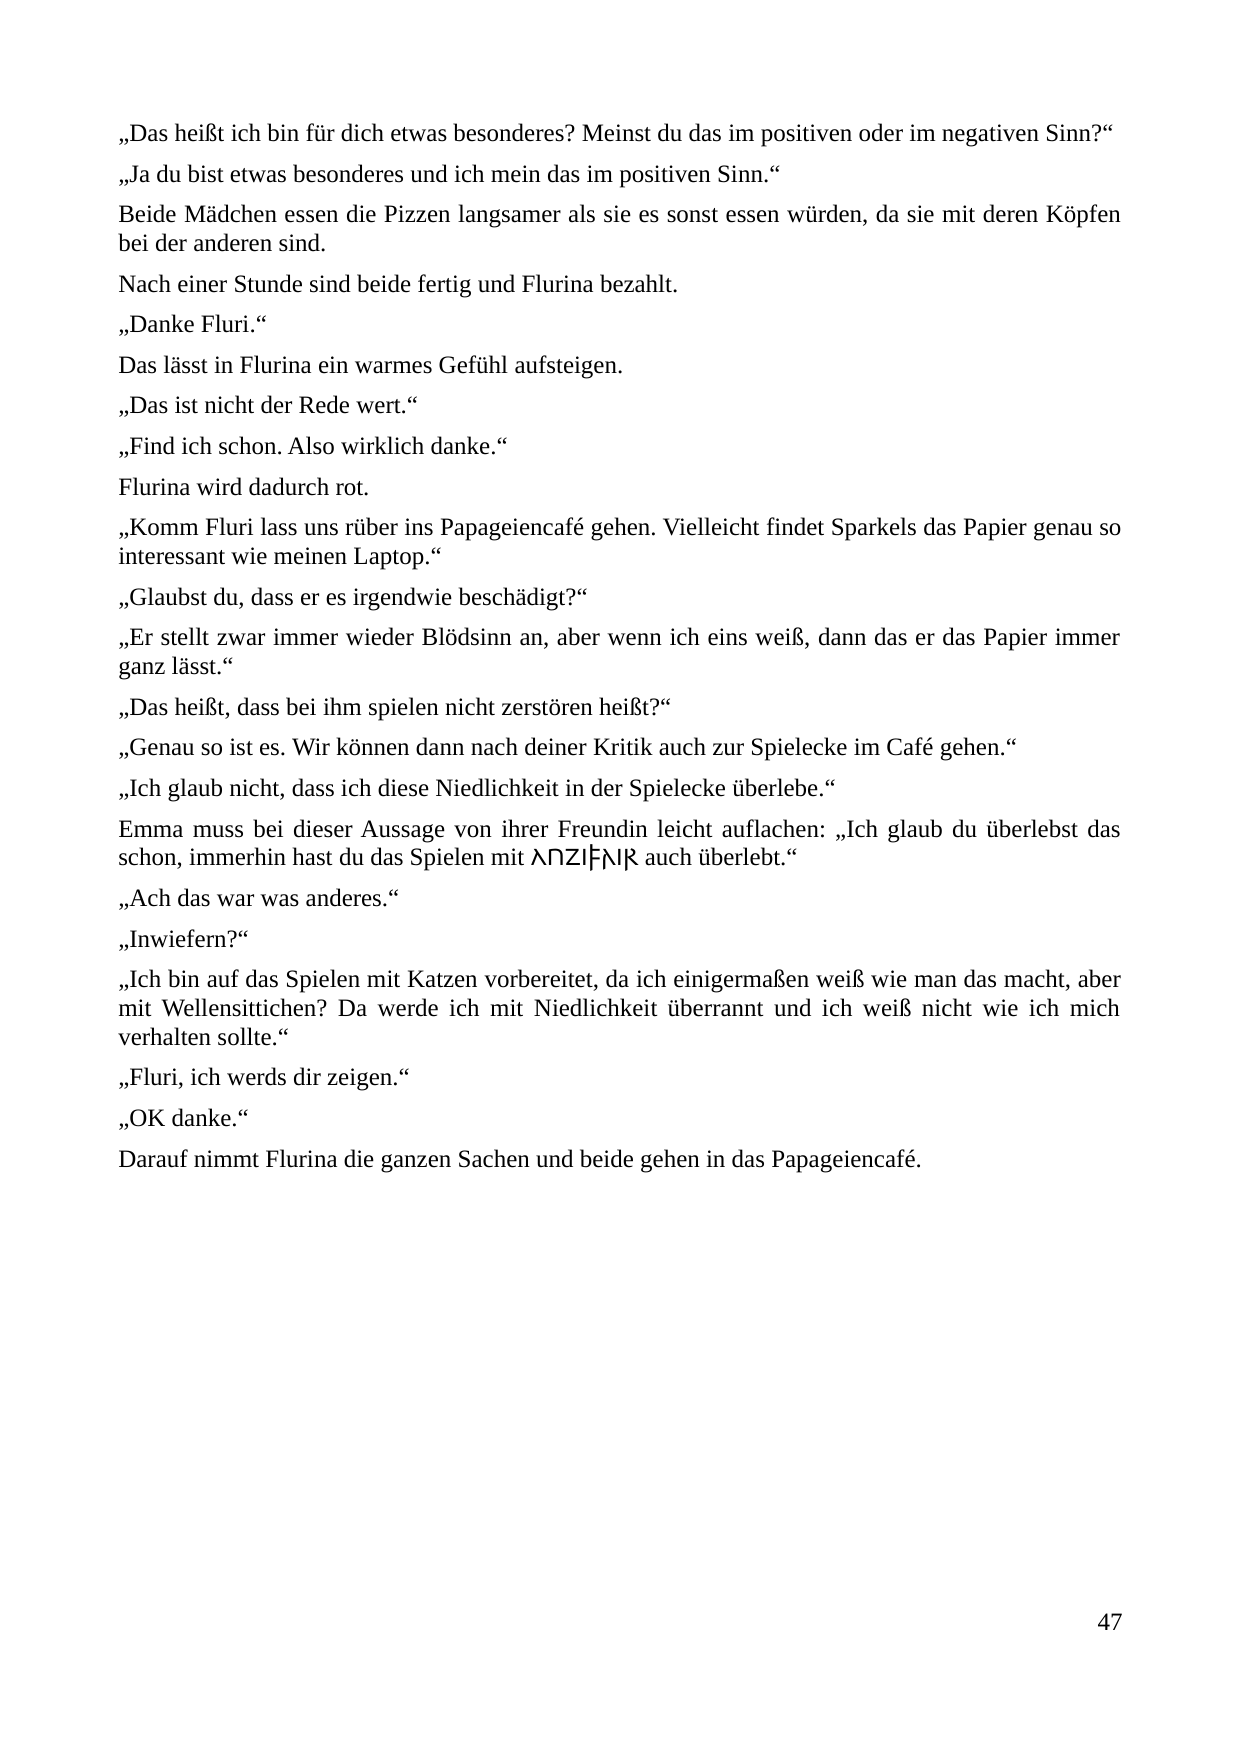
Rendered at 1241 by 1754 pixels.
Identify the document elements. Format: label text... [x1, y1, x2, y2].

text Darauf nimmt Flurina die ganzen Sachen und beide gehen in das Papageiencafé. [118, 1144, 1122, 1172]
text „Fluri, ich werds dir zeigen.“ [118, 1062, 1122, 1091]
text „OK danke.“ [118, 1103, 1122, 1132]
text Nach einer Stunde sind beide fertig und Flurina bezahlt. [118, 269, 1122, 297]
text Emma muss bei dieser Aussage von ihrer Freundin leicht auflachen: „Ich glaub du überlebst das schon, immerhin hast du das Spielen mit 𐌻𐌿𐌶𐌹𐍆𐌰𐌹𐍂 auch überlebt.“ [118, 814, 1122, 871]
text „Ich bin auf das Spielen mit Katzen vorbereitet, da ich einigermaßen weiß wie man das macht, aber mit Wellensittichen? Da werde ich mit Niedlichkeit überrannt und ich weiß nicht wie ich mich verhalten sollte.“ [118, 964, 1122, 1051]
text „Das ist nicht der Rede wert.“ [118, 391, 1122, 419]
text Flurina wird dadurch rot. [118, 472, 1122, 501]
text „Komm Fluri lass uns rüber ins Papageiencafé gehen. Vielleicht findet Sparkels das Papier genau so interessant wie meinen Laptop.“ [118, 512, 1122, 570]
text „Das heißt ich bin für dich etwas besonderes? Meinst du das im positiven oder im negativen Sinn?“ [118, 118, 1122, 147]
text „Danke Fluri.“ [118, 309, 1122, 338]
text Beide Mädchen essen die Pizzen langsamer als sie es sonst essen würden, da sie mit deren Köpfen bei der anderen sind. [118, 199, 1122, 257]
text „Das heißt, dass bei ihm spielen nicht zerstören heißt?“ [118, 692, 1122, 721]
text „Ach das war was anderes.“ [118, 883, 1122, 912]
text „Ich glaub nicht, dass ich diese Niedlichkeit in der Spielecke überlebe.“ [118, 773, 1122, 802]
text „Inwiefern?“ [118, 924, 1122, 952]
text „Glaubst du, dass er es irgendwie beschädigt?“ [118, 582, 1122, 611]
text Das lässt in Flurina ein warmes Gefühl aufsteigen. [118, 350, 1122, 379]
text „Find ich schon. Also wirklich danke.“ [118, 431, 1122, 460]
text „Genau so ist es. Wir können dann nach deiner Kritik auch zur Spielecke im Café gehen.“ [118, 732, 1122, 761]
text „Er stellt zwar immer wieder Blödsinn an, aber wenn ich eins weiß, dann das er das Papier immer ganz lässt.“ [118, 622, 1122, 680]
text „Ja du bist etwas besonderes und ich mein das im positiven Sinn.“ [118, 159, 1122, 187]
